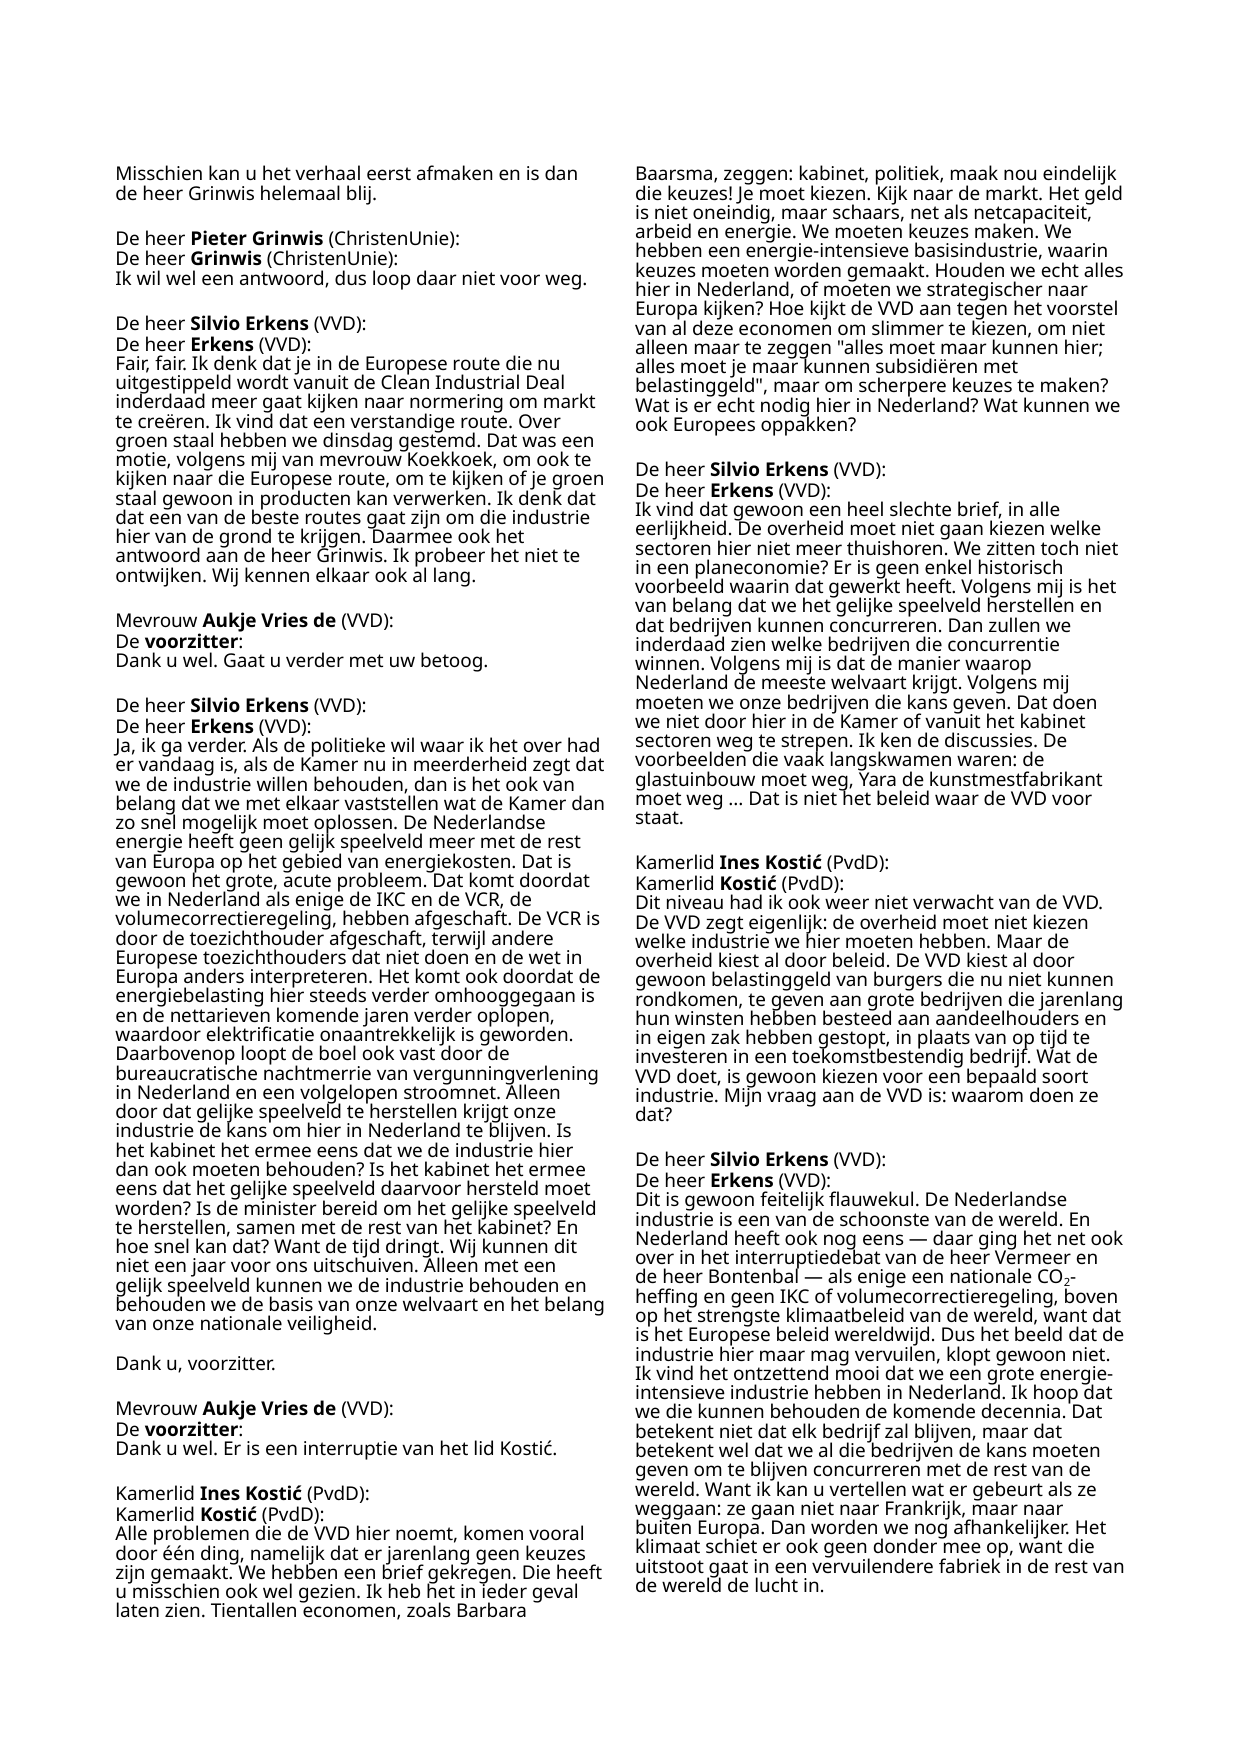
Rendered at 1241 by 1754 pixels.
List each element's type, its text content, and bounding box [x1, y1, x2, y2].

text De heer Grinwis (ChristenUnie): [115, 250, 605, 270]
text De heer Silvio Erkens (VVD): [635, 1146, 1125, 1172]
text De heer Erkens (VVD): [115, 718, 605, 737]
text Dank u wel. Gaat u verder met uw betoog. [115, 652, 605, 671]
text Ja, ik ga verder. Als de politieke wil waar ik het over had er vandaag is, als de Kamer nu in meerderheid zegt dat we de industrie willen behouden, dan is het ook van belang dat we met elkaar vaststellen wat de Kamer dan zo snel mogelijk moet oplossen. De Nederlandse energie heeft geen gelijk speelveld meer met de rest van Europa op het gebied van energiekosten. Dat is gewoon het grote, acute probleem. Dat komt doordat we in Nederland als enige de IKC en de VCR, de volumecorrectieregeling, hebben afgeschaft. De VCR is door de toezichthouder afgeschaft, terwijl andere Europese toezichthouders dat niet doen en de wet in Europa anders interpreteren. Het komt ook doordat de energiebelasting hier steeds verder omhooggegaan is en de nettarieven komende jaren verder oplopen, waardoor elektrificatie onaantrekkelijk is geworden. Daarbovenop loopt de boel ook vast door de bureaucratische nachtmerrie van vergunningverlening in Nederland en een volgelopen stroomnet. Alleen door dat gelijke speelveld te herstellen krijgt onze industrie de kans om hier in Nederland te blijven. Is het kabinet het ermee eens dat we de industrie hier dan ook moeten behouden? Is het kabinet het ermee eens dat het gelijke speelveld daarvoor hersteld moet worden? Is de minister bereid om het gelijke speelveld te herstellen, samen met de rest van het kabinet? En hoe snel kan dat? Want de tijd dringt. Wij kunnen dit niet een jaar voor ons uitschuiven. Alleen met een gelijk speelveld kunnen we de industrie behouden en behouden we de basis van onze welvaart en het belang van onze nationale veiligheid. [115, 737, 605, 1334]
text De voorzitter: [115, 1421, 605, 1440]
text Baarsma, zeggen: kabinet, politiek, maak nou eindelijk die keuzes! Je moet kiezen. Kijk naar de markt. Het geld is niet oneindig, maar schaars, net als netcapaciteit, arbeid en energie. We moeten keuzes maken. We hebben een energie-intensieve basisindustrie, waarin keuzes moeten worden gemaakt. Houden we echt alles hier in Nederland, of moeten we strategischer naar Europa kijken? Hoe kijkt de VVD aan tegen het voorstel van al deze economen om slimmer te kiezen, om niet alleen maar te zeggen "alles moet maar kunnen hier; alles moet je maar kunnen subsidiëren met belastinggeld", maar om scherpere keuzes te maken? Wat is er echt nodig hier in Nederland? Wat kunnen we ook Europees oppakken? [635, 165, 1125, 435]
text Alle problemen die de VVD hier noemt, komen vooral door één ding, namelijk dat er jarenlang geen keuzes zijn gemaakt. We hebben een brief gekregen. Die heeft u misschien ook wel gezien. Ik heb het in ieder geval laten zien. Tientallen economen, zoals Barbara [115, 1525, 605, 1622]
text Misschien kan u het verhaal eerst afmaken en is dan de heer Grinwis helemaal blij. [115, 165, 605, 204]
text Fair, fair. Ik denk dat je in de Europese route die nu uitgestippeld wordt vanuit de Clean Industrial Deal inderdaad meer gaat kijken naar normering om markt te creëren. Ik vind dat een verstandige route. Over groen staal hebben we dinsdag gestemd. Dat was een motie, volgens mij van mevrouw Koekkoek, om ook te kijken naar die Europese route, om te kijken of je groen staal gewoon in producten kan verwerken. Ik denk dat dat een van de beste routes gaat zijn om die industrie hier van de grond te krijgen. Daarmee ook het antwoord aan de heer Grinwis. Ik probeer het niet te ontwijken. Wij kennen elkaar ook al lang. [115, 355, 605, 586]
text De heer Silvio Erkens (VVD): [115, 692, 605, 718]
text Kamerlid Kostić (PvdD): [635, 875, 1125, 894]
text Dit is gewoon feitelijk flauwekul. De Nederlandse industrie is een van de schoonste van de wereld. En Nederland heeft ook nog eens — daar ging het net ook over in het interruptiedebat van de heer Vermeer en de heer Bontenbal — als enige een nationale CO2-heffing en geen IKC of volumecorrectieregeling, boven op het strengste klimaatbeleid van de wereld, want dat is het Europese beleid wereldwijd. Dus het beeld dat de industrie hier maar mag vervuilen, klopt gewoon niet. Ik vind het ontzettend mooi dat we een grote energie-intensieve industrie hebben in Nederland. Ik hoop dat we die kunnen behouden de komende decennia. Dat betekent niet dat elk bedrijf zal blijven, maar dat betekent wel dat we al die bedrijven de kans moeten geven om te blijven concurreren met de rest van de wereld. Want ik kan u vertellen wat er gebeurt als ze weggaan: ze gaan niet naar Frankrijk, maar naar buiten Europa. Dan worden we nog afhankelijker. Het klimaat schiet er ook geen donder mee op, want die uitstoot gaat in een vervuilendere fabriek in de rest van de wereld de lucht in. [635, 1191, 1125, 1596]
text Ik vind dat gewoon een heel slechte brief, in alle eerlijkheid. De overheid moet niet gaan kiezen welke sectoren hier niet meer thuishoren. We zitten toch niet in een planeconomie? Er is geen enkel historisch voorbeeld waarin dat gewerkt heeft. Volgens mij is het van belang dat we het gelijke speelveld herstellen en dat bedrijven kunnen concurreren. Dan zullen we inderdaad zien welke bedrijven die concurrentie winnen. Volgens mij is dat de manier waarop Nederland de meeste welvaart krijgt. Volgens mij moeten we onze bedrijven die kans geven. Dat doen we niet door hier in de Kamer of vanuit het kabinet sectoren weg te strepen. Ik ken de discussies. De voorbeelden die vaak langskwamen waren: de glastuinbouw moet weg, Yara de kunstmestfabrikant moet weg ... Dat is niet het beleid waar de VVD voor staat. [635, 501, 1125, 828]
text Mevrouw Aukje Vries de (VVD): [115, 1395, 605, 1421]
text Mevrouw Aukje Vries de (VVD): [115, 607, 605, 633]
text De heer Silvio Erkens (VVD): [635, 456, 1125, 482]
text De heer Erkens (VVD): [635, 1172, 1125, 1191]
text Kamerlid Ines Kostić (PvdD): [635, 849, 1125, 875]
text Kamerlid Ines Kostić (PvdD): [115, 1480, 605, 1506]
text De voorzitter: [115, 633, 605, 652]
text Dank u wel. Er is een interruptie van het lid Kostić. [115, 1440, 605, 1459]
text De heer Silvio Erkens (VVD): [115, 310, 605, 336]
text Ik wil wel een antwoord, dus loop daar niet voor weg. [115, 270, 605, 289]
text De heer Erkens (VVD): [635, 482, 1125, 501]
text Dank u, voorzitter. [115, 1355, 605, 1374]
text Kamerlid Kostić (PvdD): [115, 1506, 605, 1525]
text De heer Pieter Grinwis (ChristenUnie): [115, 225, 605, 250]
text De heer Erkens (VVD): [115, 336, 605, 355]
text Dit niveau had ik ook weer niet verwacht van de VVD. De VVD zegt eigenlijk: de overheid moet niet kiezen welke industrie we hier moeten hebben. Maar de overheid kiest al door beleid. De VVD kiest al door gewoon belastinggeld van burgers die nu niet kunnen rondkomen, te geven aan grote bedrijven die jarenlang hun winsten hebben besteed aan aandeelhouders en in eigen zak hebben gestopt, in plaats van op tijd te investeren in een toekomstbestendig bedrijf. Wat de VVD doet, is gewoon kiezen voor een bepaald soort industrie. Mijn vraag aan de VVD is: waarom doen ze dat? [635, 894, 1125, 1126]
